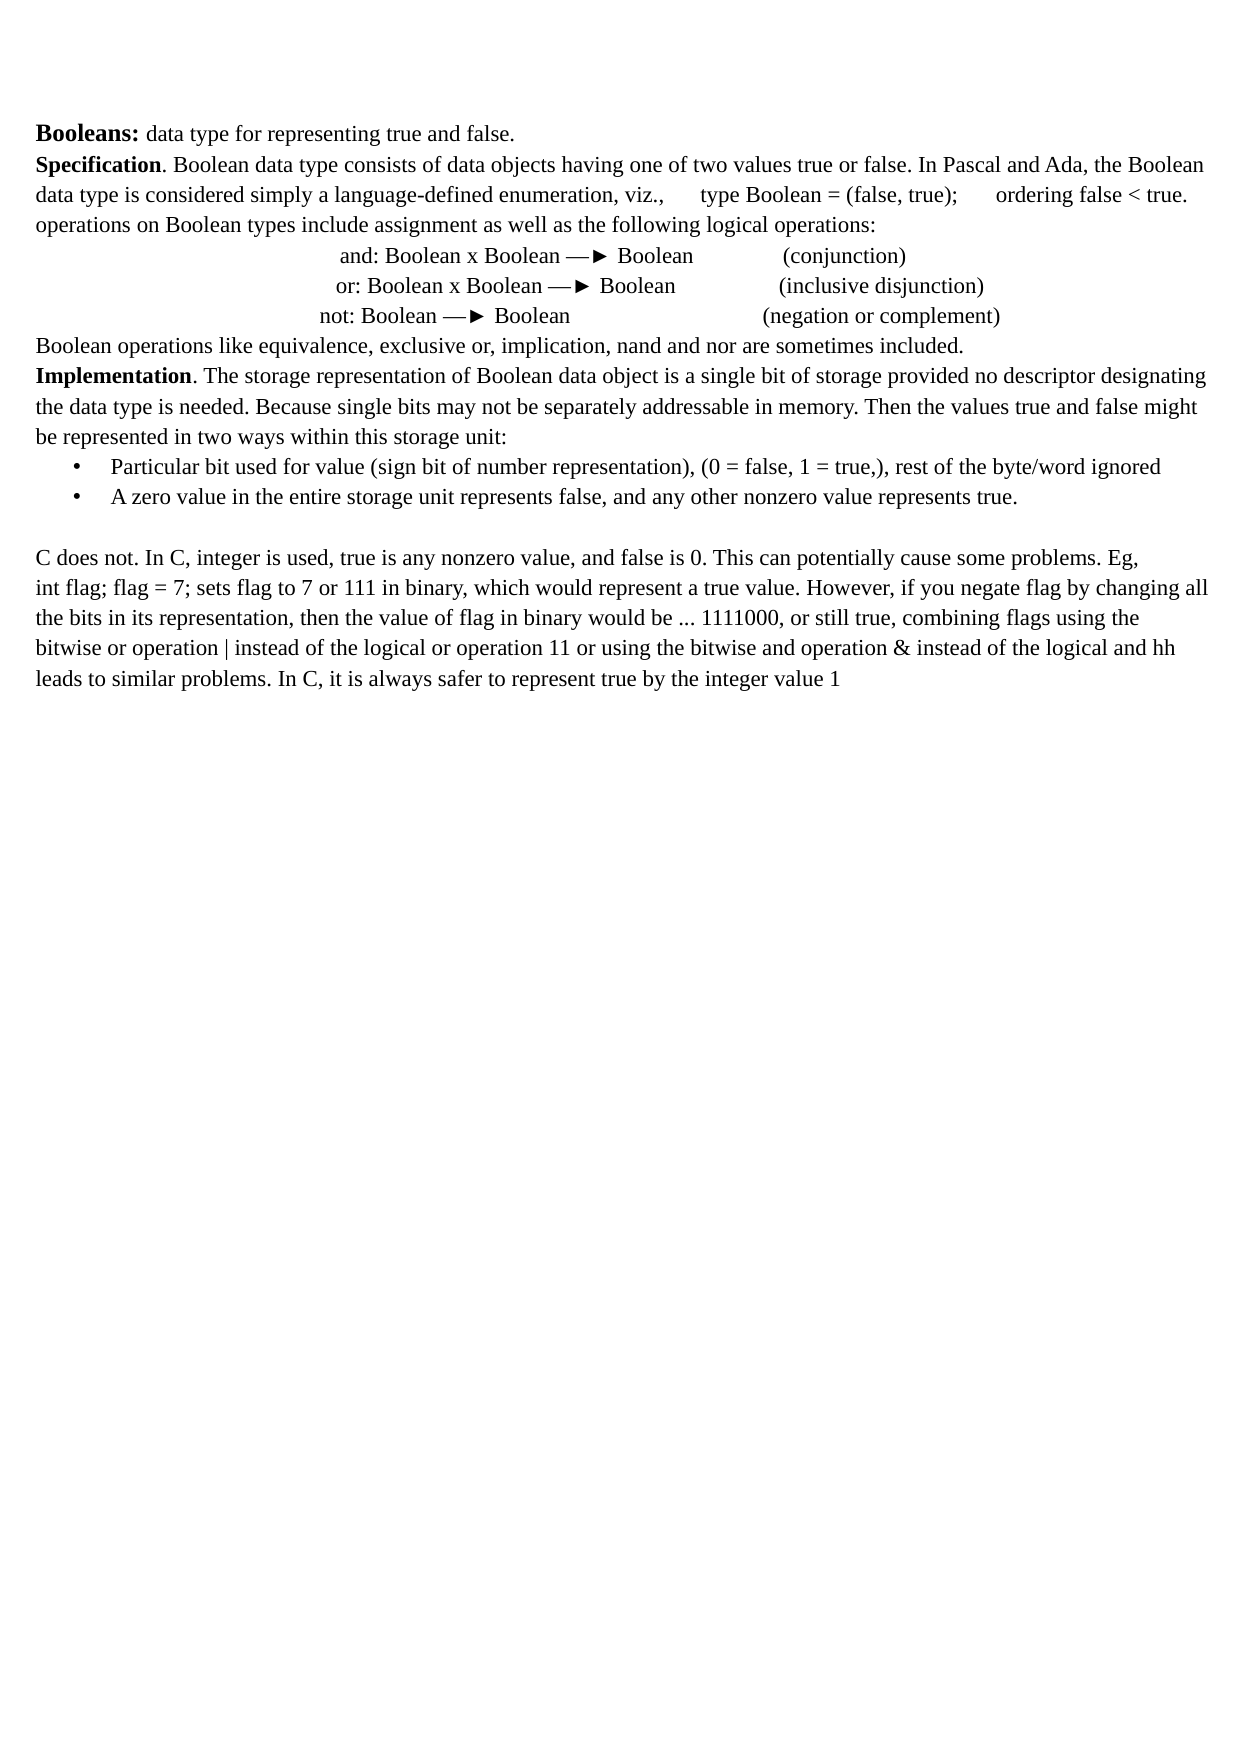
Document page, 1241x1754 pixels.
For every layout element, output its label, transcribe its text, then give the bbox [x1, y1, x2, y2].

text C does not. In C, integer is used, true is any nonzero value, and false is 0. This can potentially cause some problems. Eg, [35, 544, 1210, 570]
text Booleans: data type for representing true and false. [35, 118, 1210, 147]
text operations on Boolean types include assignment as well as the following logical operations: [35, 212, 1210, 238]
text and: Boolean x Boolean —► Boolean (conjunction) [35, 242, 1210, 268]
list Particular bit used for value (sign bit of number representation), (0 = false, 1 = true,), rest of the byte/word ignored [73, 453, 1210, 479]
text not: Boolean —► Boolean (negation or complement) [35, 302, 1210, 328]
text or: Boolean x Boolean —► Boolean (inclusive disjunction) [35, 272, 1210, 298]
list A zero value in the entire storage unit represents false, and any other nonzero value represents true. [73, 483, 1210, 510]
text Boolean operations like equivalence, exclusive or, implication, nand and nor are sometimes included. [35, 332, 1210, 359]
text Implementation. The storage representation of Boolean data object is a single bit of storage provided no descriptor designating the data type is needed. Because single bits may not be separately addressable in memory. Then the values true and false might be represented in two ways within this storage unit: [35, 363, 1210, 449]
text int flag; flag = 7; sets flag to 7 or 111 in binary, which would represent a true value. However, if you negate flag by changing all the bits in its representation, then the value of flag in binary would be ... 1111000, or still true, combining flags using the bitwise or operation | instead of the logical or operation 11 or using the bitwise and operation & instead of the logical and hh leads to similar problems. In C, it is always safer to represent true by the integer value 1 [35, 574, 1210, 691]
text Specification. Boolean data type consists of data objects having one of two values true or false. In Pascal and Ada, the Boolean data type is considered simply a language-defined enumeration, viz., type Boolean = (false, true); ordering false < true. [35, 151, 1210, 208]
